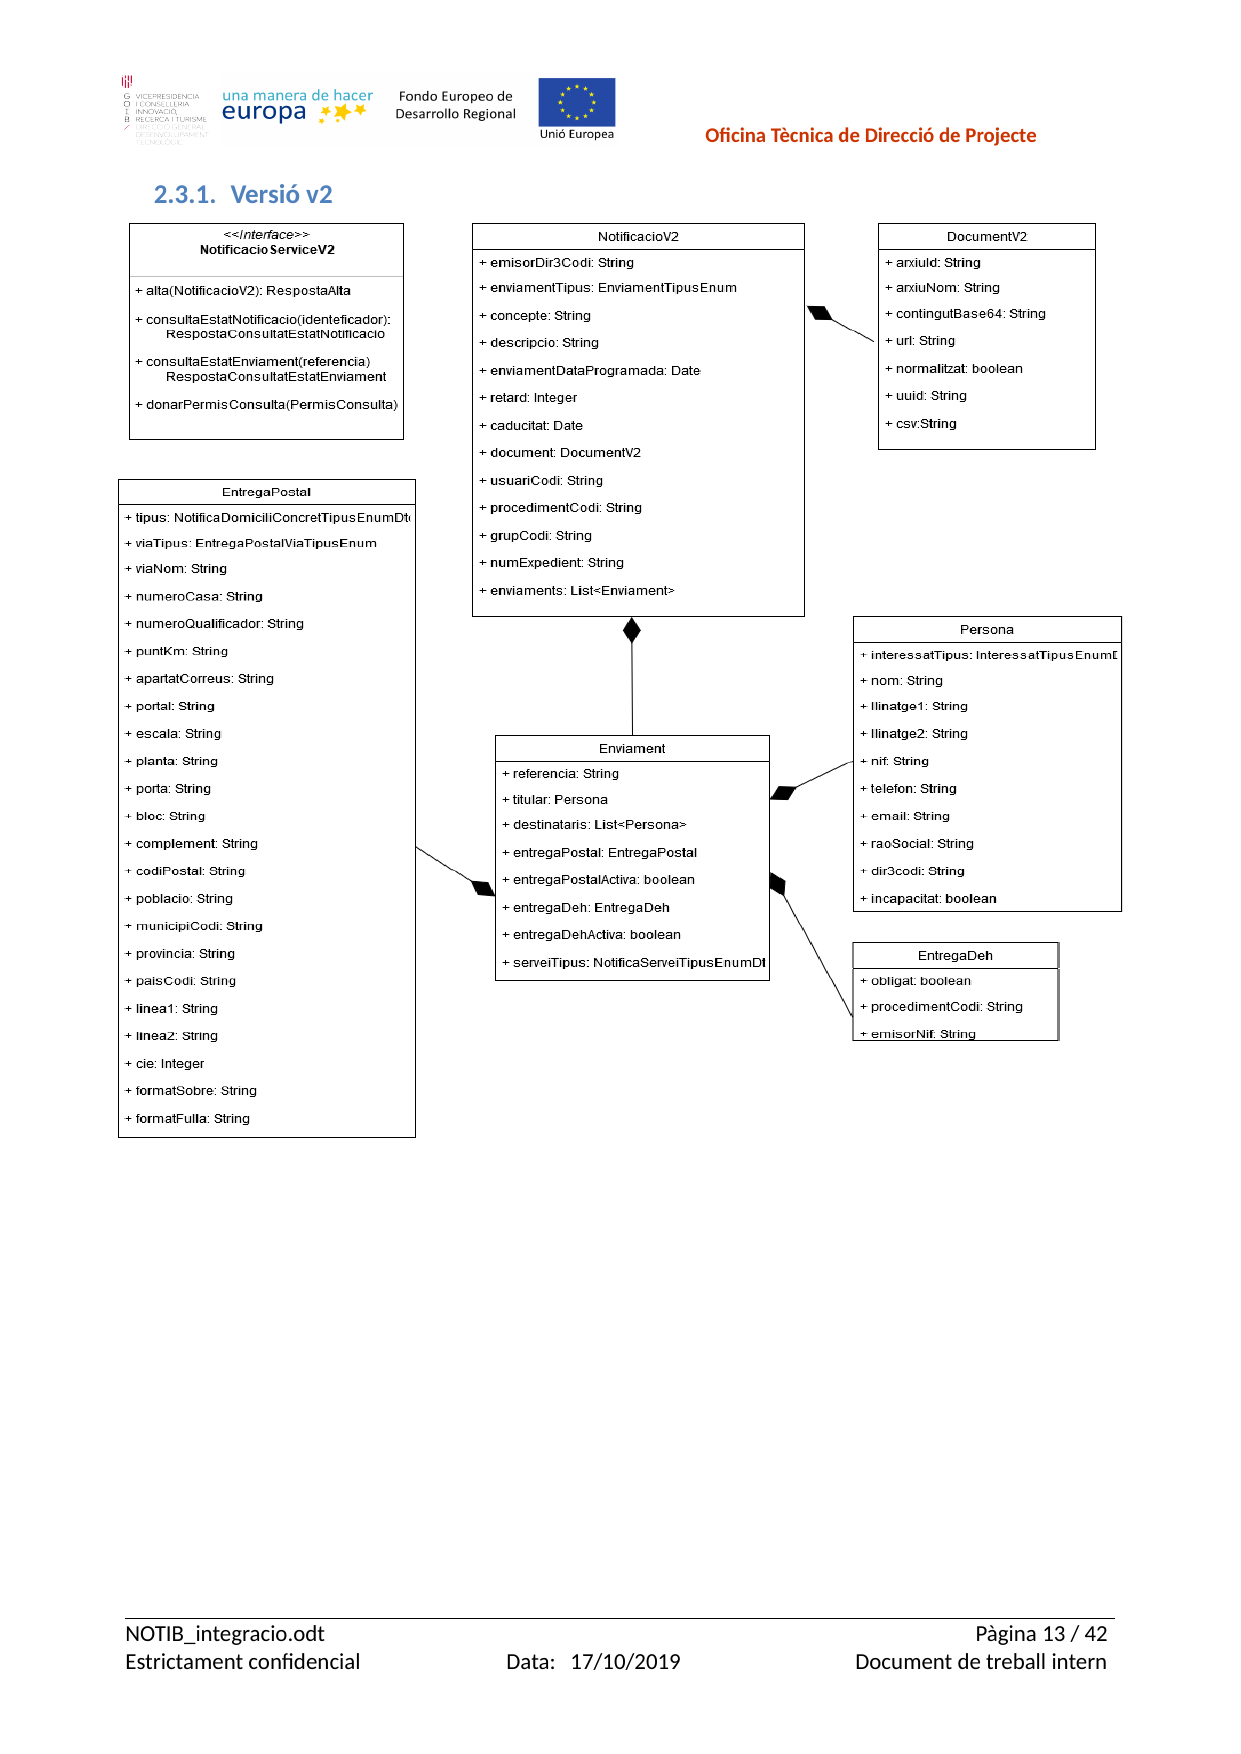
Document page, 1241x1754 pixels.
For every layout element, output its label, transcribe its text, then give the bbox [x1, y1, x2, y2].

picture [118, 73, 213, 147]
subtitle Versió v2 [153, 178, 1122, 211]
picture [219, 73, 621, 147]
picture [118, 223, 1123, 1140]
